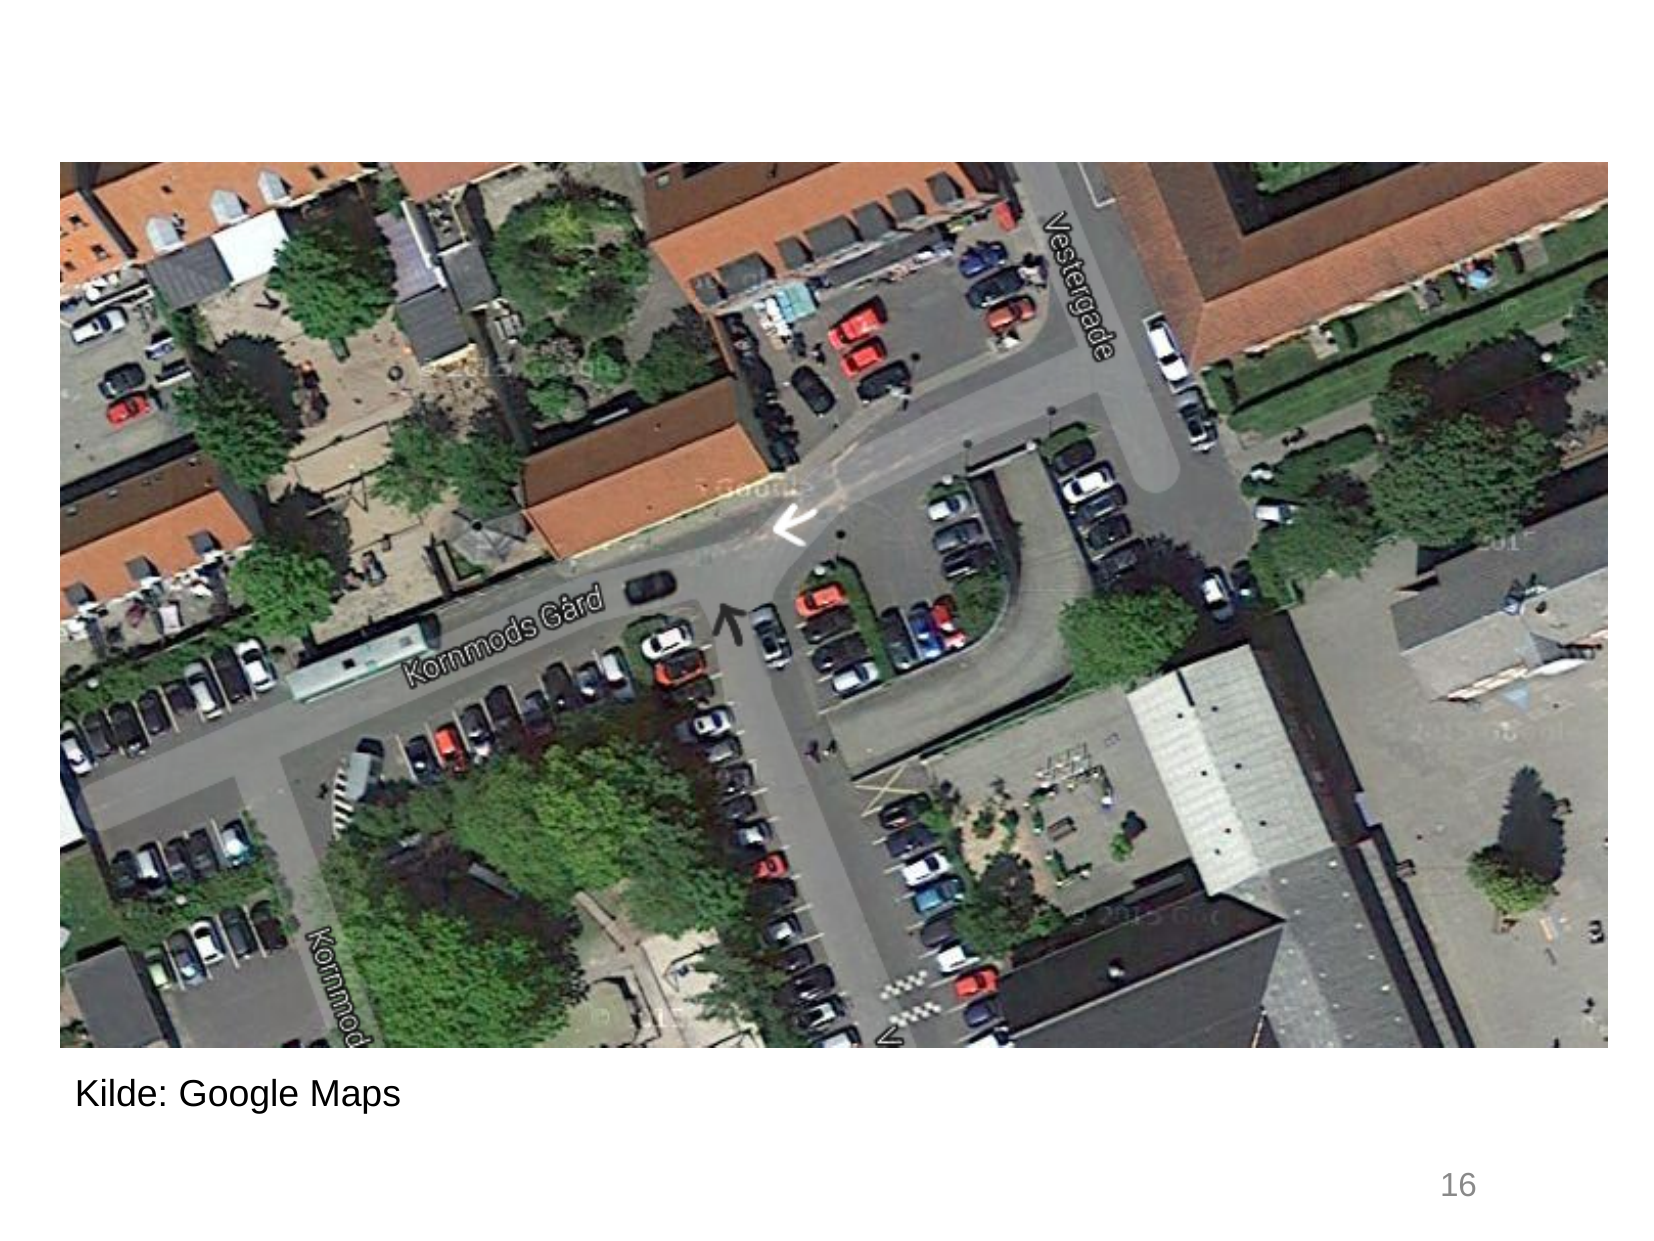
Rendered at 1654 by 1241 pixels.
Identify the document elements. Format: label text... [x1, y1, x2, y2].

picture [60, 162, 1608, 1048]
text_box Kilde: Google Maps [60, 1065, 451, 1164]
